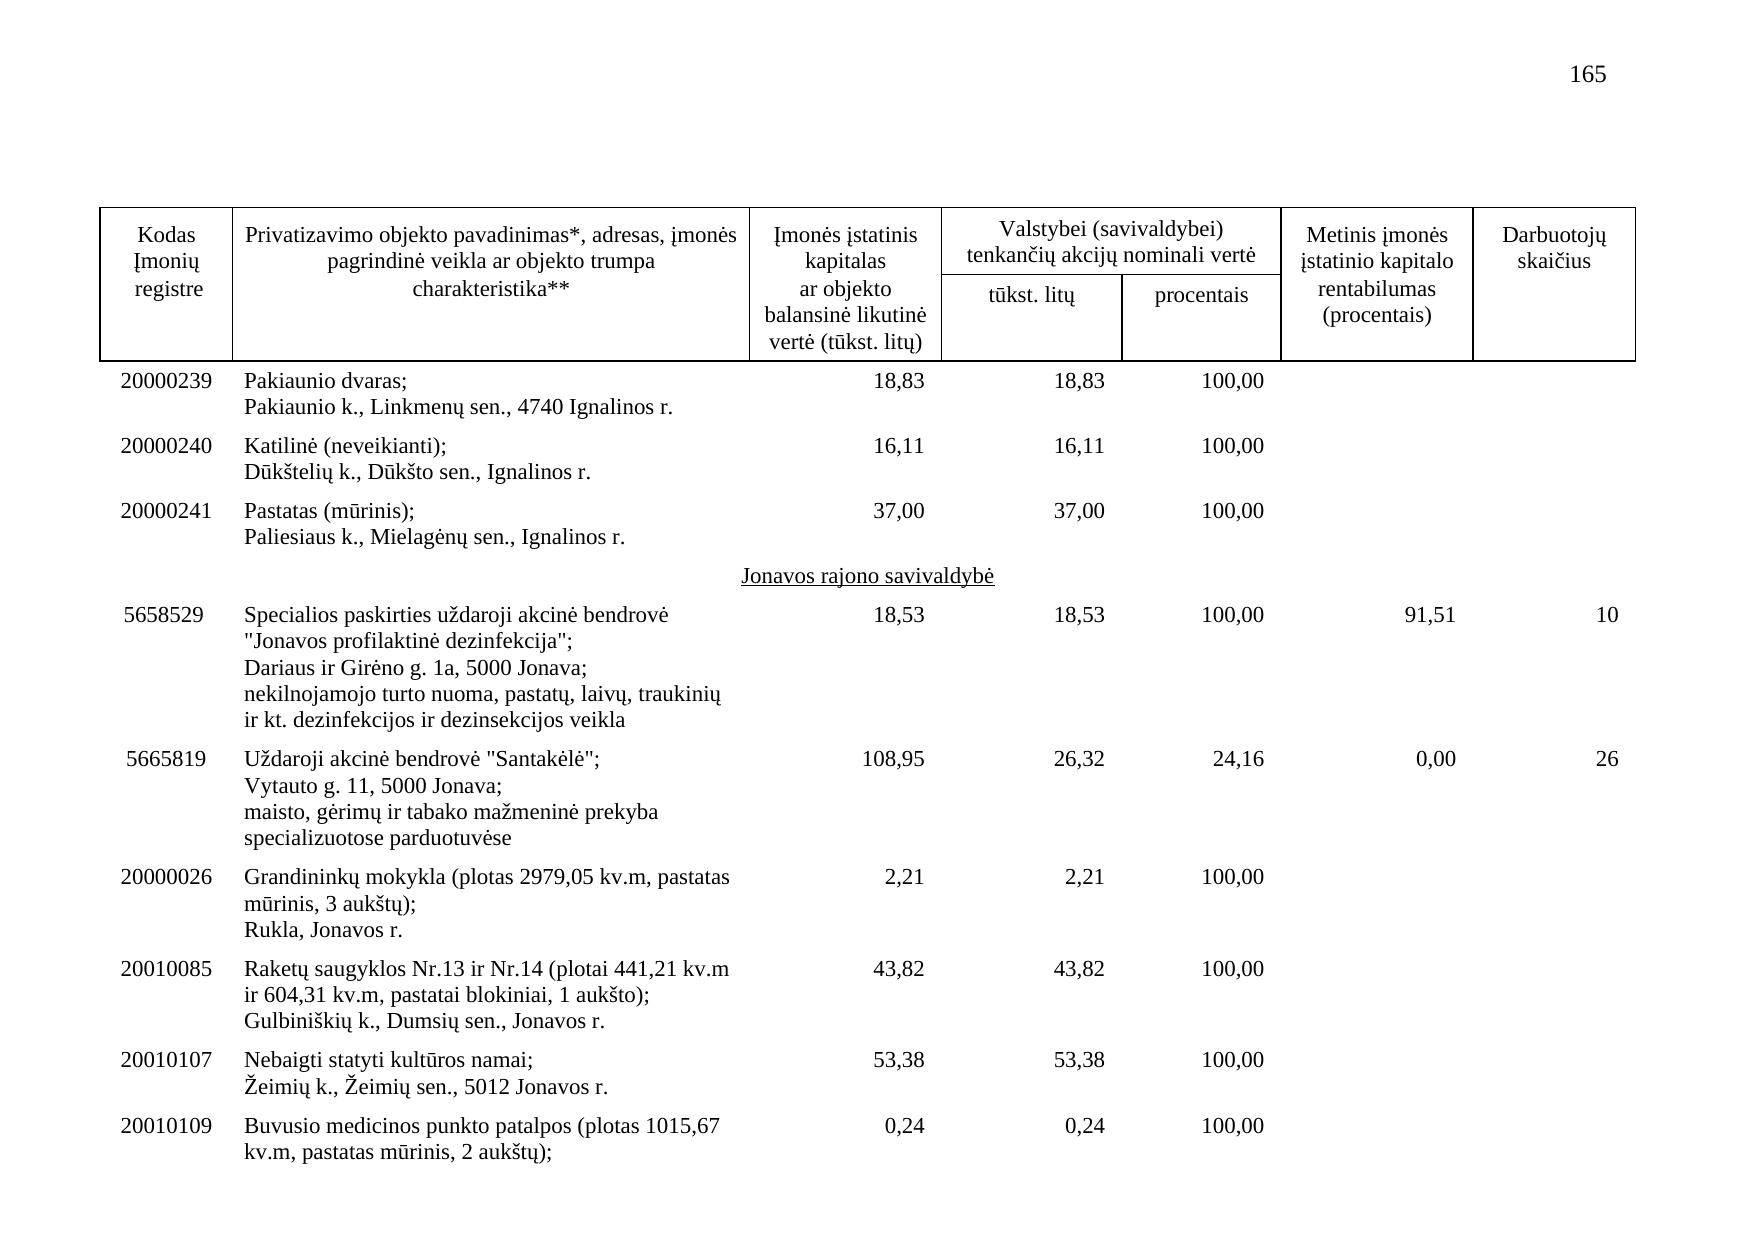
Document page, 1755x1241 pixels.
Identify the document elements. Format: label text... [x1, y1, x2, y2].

table_header Darbuotojų skaičius [1474, 208, 1635, 273]
table_cell 108,95 [750, 739, 941, 857]
table_cell 0,24 [941, 1105, 1122, 1164]
table_cell tūkst. litų [942, 275, 1121, 360]
table_cell registre [101, 274, 232, 360]
table_cell [1473, 426, 1636, 491]
table_header Privatizavimo objekto pavadinimas*, adresas, įmonės pagrindinė veikla ar objekto trumpa [233, 208, 749, 273]
table_cell 18,83 [941, 362, 1122, 426]
table_cell 18,53 [941, 595, 1122, 739]
table_cell Specialios paskirties uždaroji akcinė bendrovė "Jonavos profilaktinė dezinfekcija"; Dariaus ir Girėno g. 1a, 5000 Jonava; nekilnojamojo turto nuoma, pastatų, laivų, traukinių ir kt. dezinfekcijos ir dezinsekcijos veikla [233, 595, 749, 739]
table_header Kodas Įmonių [101, 208, 232, 273]
table_cell 0,24 [750, 1105, 941, 1164]
table_cell 53,38 [941, 1040, 1122, 1105]
table_cell 16,11 [750, 426, 941, 491]
table_cell 5665819 [100, 739, 233, 857]
table_cell [1473, 1040, 1636, 1105]
table_cell 18,53 [750, 595, 941, 739]
table_cell Jonavos rajono savivaldybė [100, 556, 1636, 595]
table_cell 5658529 [100, 595, 233, 739]
table_cell charakteristika** [233, 274, 749, 360]
table_cell 100,00 [1122, 426, 1281, 491]
table_cell 100,00 [1122, 491, 1281, 556]
table_cell [1473, 1105, 1636, 1164]
table_cell Nebaigti statyti kultūros namai; Žeimių k., Žeimių sen., 5012 Jonavos r. [233, 1040, 749, 1105]
table_cell Raketų saugyklos Nr.13 ir Nr.14 (plotai 441,21 kv.m ir 604,31 kv.m, pastatai blokiniai, 1 aukšto); Gulbiniškių k., Dumsių sen., Jonavos r. [233, 949, 749, 1040]
table_cell [1473, 491, 1636, 556]
table_cell 100,00 [1122, 1105, 1281, 1164]
table_cell 100,00 [1122, 949, 1281, 1040]
table_cell [1473, 857, 1636, 949]
table_cell Buvusio medicinos punkto patalpos (plotas 1015,67 kv.m, pastatas mūrinis, 2 aukštų); [233, 1105, 749, 1164]
table_cell 2,21 [941, 857, 1122, 949]
table_header Įmonės įstatinis kapitalas [750, 208, 941, 273]
table_cell Uždaroji akcinė bendrovė "Santakėlė"; Vytauto g. 11, 5000 Jonava; maisto, gėrimų ir tabako mažmeninė prekyba specializuotose parduotuvėse [233, 739, 749, 857]
table_cell ar objekto balansinė likutinė vertė (tūkst. litų) [750, 274, 941, 360]
table_cell 18,83 [750, 362, 941, 426]
table_cell procentais [1123, 275, 1280, 360]
table_cell 16,11 [941, 426, 1122, 491]
table_cell 91,51 [1281, 595, 1473, 739]
table_cell [1281, 362, 1473, 426]
table_cell 20000240 [100, 426, 233, 491]
table_cell 20010109 [100, 1105, 233, 1164]
table_cell 2,21 [750, 857, 941, 949]
table_cell Pastatas (mūrinis); Paliesiaus k., Mielagėnų sen., Ignalinos r. [233, 491, 749, 556]
table_cell 20000026 [100, 857, 233, 949]
table_cell 24,16 [1122, 739, 1281, 857]
table_header Valstybei (savivaldybei) tenkančių akcijų nominali vertė [942, 208, 1280, 273]
table_cell 37,00 [750, 491, 941, 556]
table_cell 20010107 [100, 1040, 233, 1105]
table_cell [1281, 491, 1473, 556]
table_cell 100,00 [1122, 595, 1281, 739]
table_cell 20000239 [100, 362, 233, 426]
table_header Metinis įmonės įstatinio kapitalo [1282, 208, 1472, 273]
table_cell 26 [1473, 739, 1636, 857]
table_cell 37,00 [941, 491, 1122, 556]
table_cell 20010085 [100, 949, 233, 1040]
table_cell [1281, 949, 1473, 1040]
table_cell 0,00 [1281, 739, 1473, 857]
table_cell Grandininkų mokykla (plotas 2979,05 kv.m, pastatas mūrinis, 3 aukštų); Rukla, Jonavos r. [233, 857, 749, 949]
table_cell 26,32 [941, 739, 1122, 857]
table_cell 100,00 [1122, 857, 1281, 949]
table_cell 20000241 [100, 491, 233, 556]
table_cell rentabilumas (procentais) [1282, 274, 1472, 360]
table_cell 53,38 [750, 1040, 941, 1105]
table_cell [1281, 857, 1473, 949]
table_cell [1473, 362, 1636, 426]
table_cell 43,82 [750, 949, 941, 1040]
table_cell 100,00 [1122, 362, 1281, 426]
table_cell 100,00 [1122, 1040, 1281, 1105]
table_cell 43,82 [941, 949, 1122, 1040]
table_cell [1473, 949, 1636, 1040]
table_cell Pakiaunio dvaras; Pakiaunio k., Linkmenų sen., 4740 Ignalinos r. [233, 362, 749, 426]
table_cell Katilinė (neveikianti); Dūkštelių k., Dūkšto sen., Ignalinos r. [233, 426, 749, 491]
table_cell [1281, 1040, 1473, 1105]
table_cell [1281, 1105, 1473, 1164]
table_cell 10 [1473, 595, 1636, 739]
table_cell [1474, 274, 1635, 360]
table_cell [1281, 426, 1473, 491]
